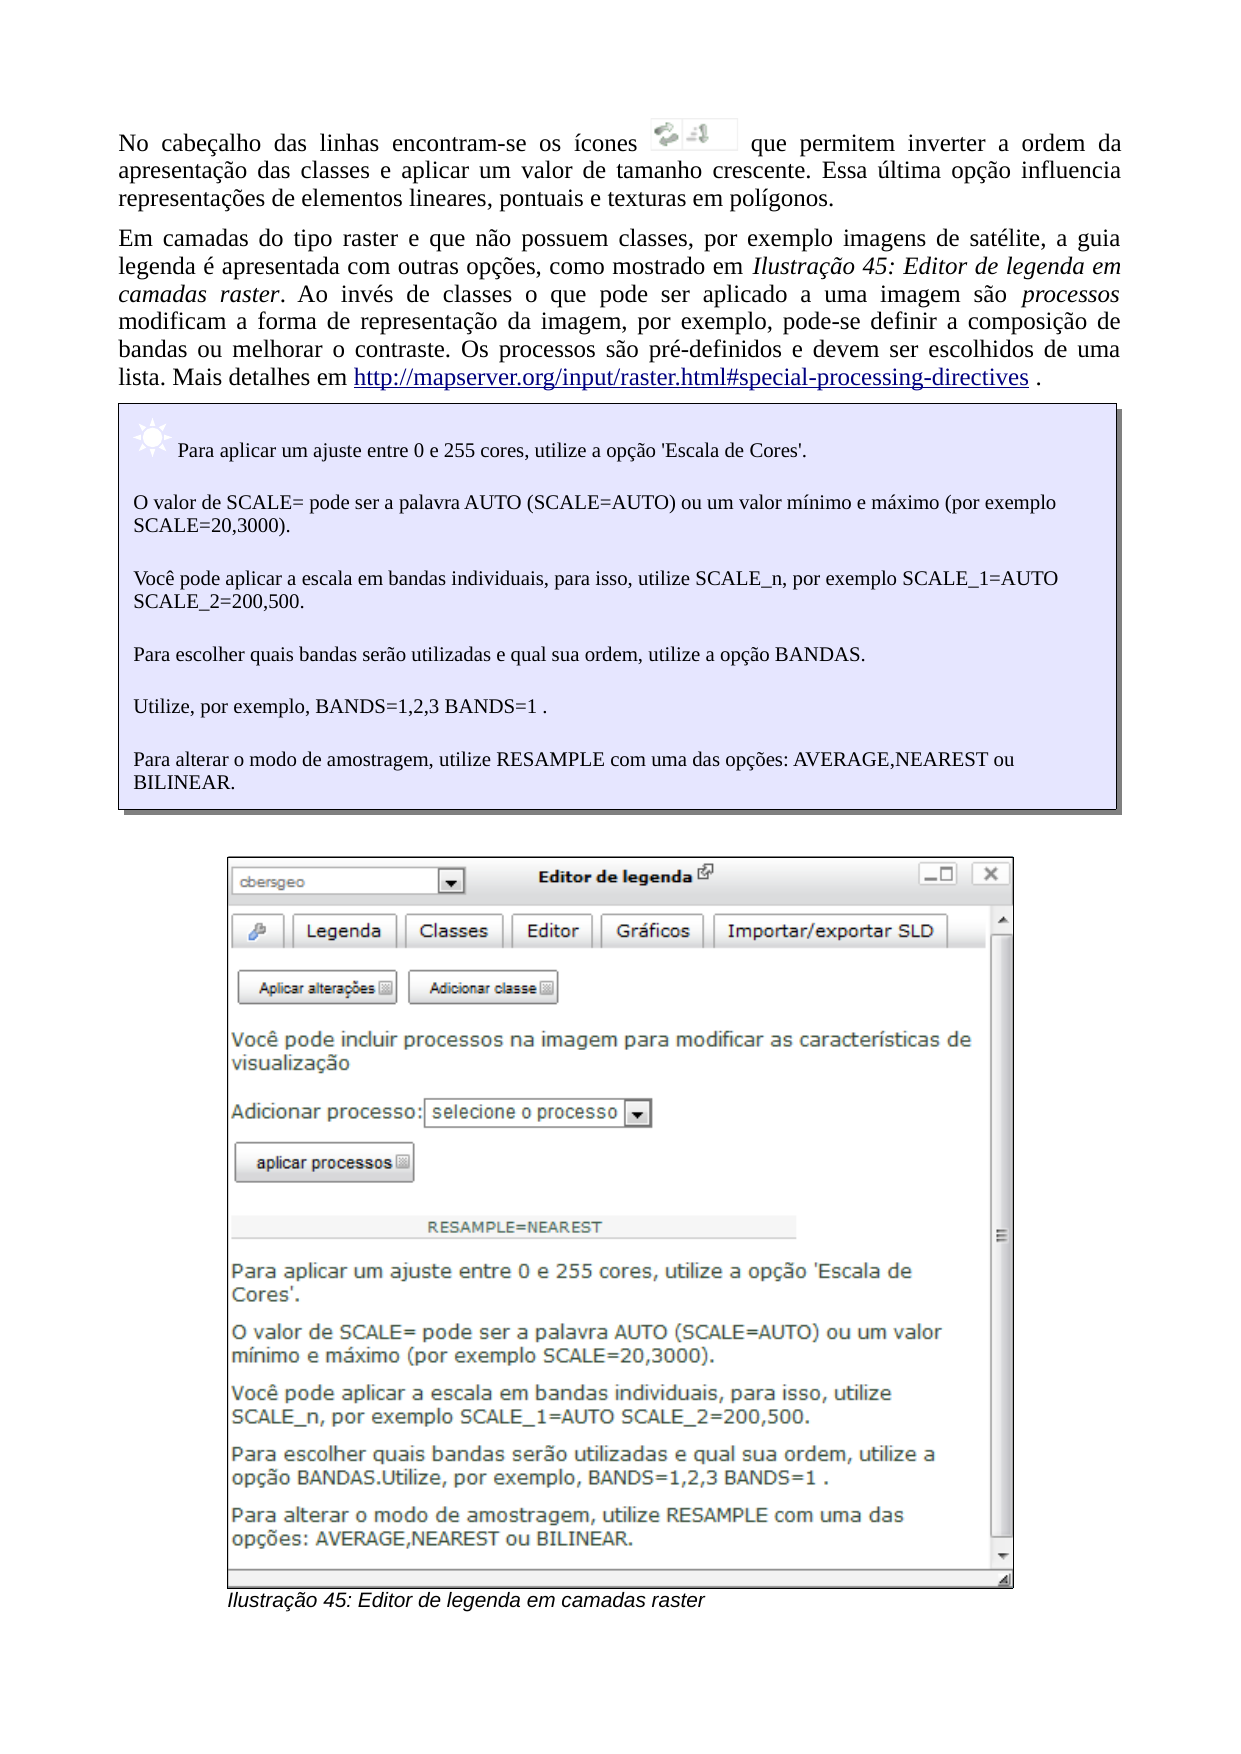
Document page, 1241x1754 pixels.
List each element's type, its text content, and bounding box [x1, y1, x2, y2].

text Para aplicar um ajuste entre 0 e 255 cores, utilize a opção 'Escala de Cores'. [119, 404, 1116, 462]
text Ilustração 45: Editor de legenda em camadas raster [227, 1589, 1013, 1611]
text No cabeçalho das linhas encontram-se os ícones que permitem inverter a ordem da apresentação das classes e aplicar um valor de tamanho crescente. Essa última opção influencia representações de elementos lineares, pontuais e texturas em polígonos. [118, 118, 1122, 212]
text Para escolher quais bandas serão utilizadas e qual sua ordem, utilize a opção BANDAS. [119, 628, 1116, 666]
text Em camadas do tipo raster e que não possuem classes, por exemplo imagens de satélite, a guia legenda é apresentada com outras opções, como mostrado em Ilustração 45: Editor de legenda em camadas raster. Ao invés de classes o que pode ser aplicado a uma imagem são processos modificam a forma de representação da imagem, por exemplo, pode-se definir a composição de bandas ou melhorar o contraste. Os processos são pré-definidos e devem ser escolhidos de uma lista. Mais detalhes em http://mapserver.org/input/raster.html#special-processing-directives . [118, 224, 1122, 391]
text [227, 844, 1013, 856]
picture [228, 858, 1013, 1588]
picture [138, 423, 167, 457]
text Você pode aplicar a escala em bandas individuais, para isso, utilize SCALE_n, por exemplo SCALE_1=AUTO SCALE_2=200,500. [119, 552, 1116, 613]
picture [650, 118, 739, 151]
picture [149, 417, 156, 426]
picture [164, 434, 173, 441]
text Utilize, por exemplo, BANDS=1,2,3 BANDS=1 . [119, 680, 1116, 718]
picture [133, 434, 141, 441]
text Para alterar o modo de amostragem, utilize RESAMPLE com uma das opções: AVERAGE,NEAREST ou BILINEAR. [119, 733, 1116, 809]
text O valor de SCALE= pode ser a palavra AUTO (SCALE=AUTO) ou um valor mínimo e máximo (por exemplo SCALE=20,3000). [119, 476, 1116, 537]
